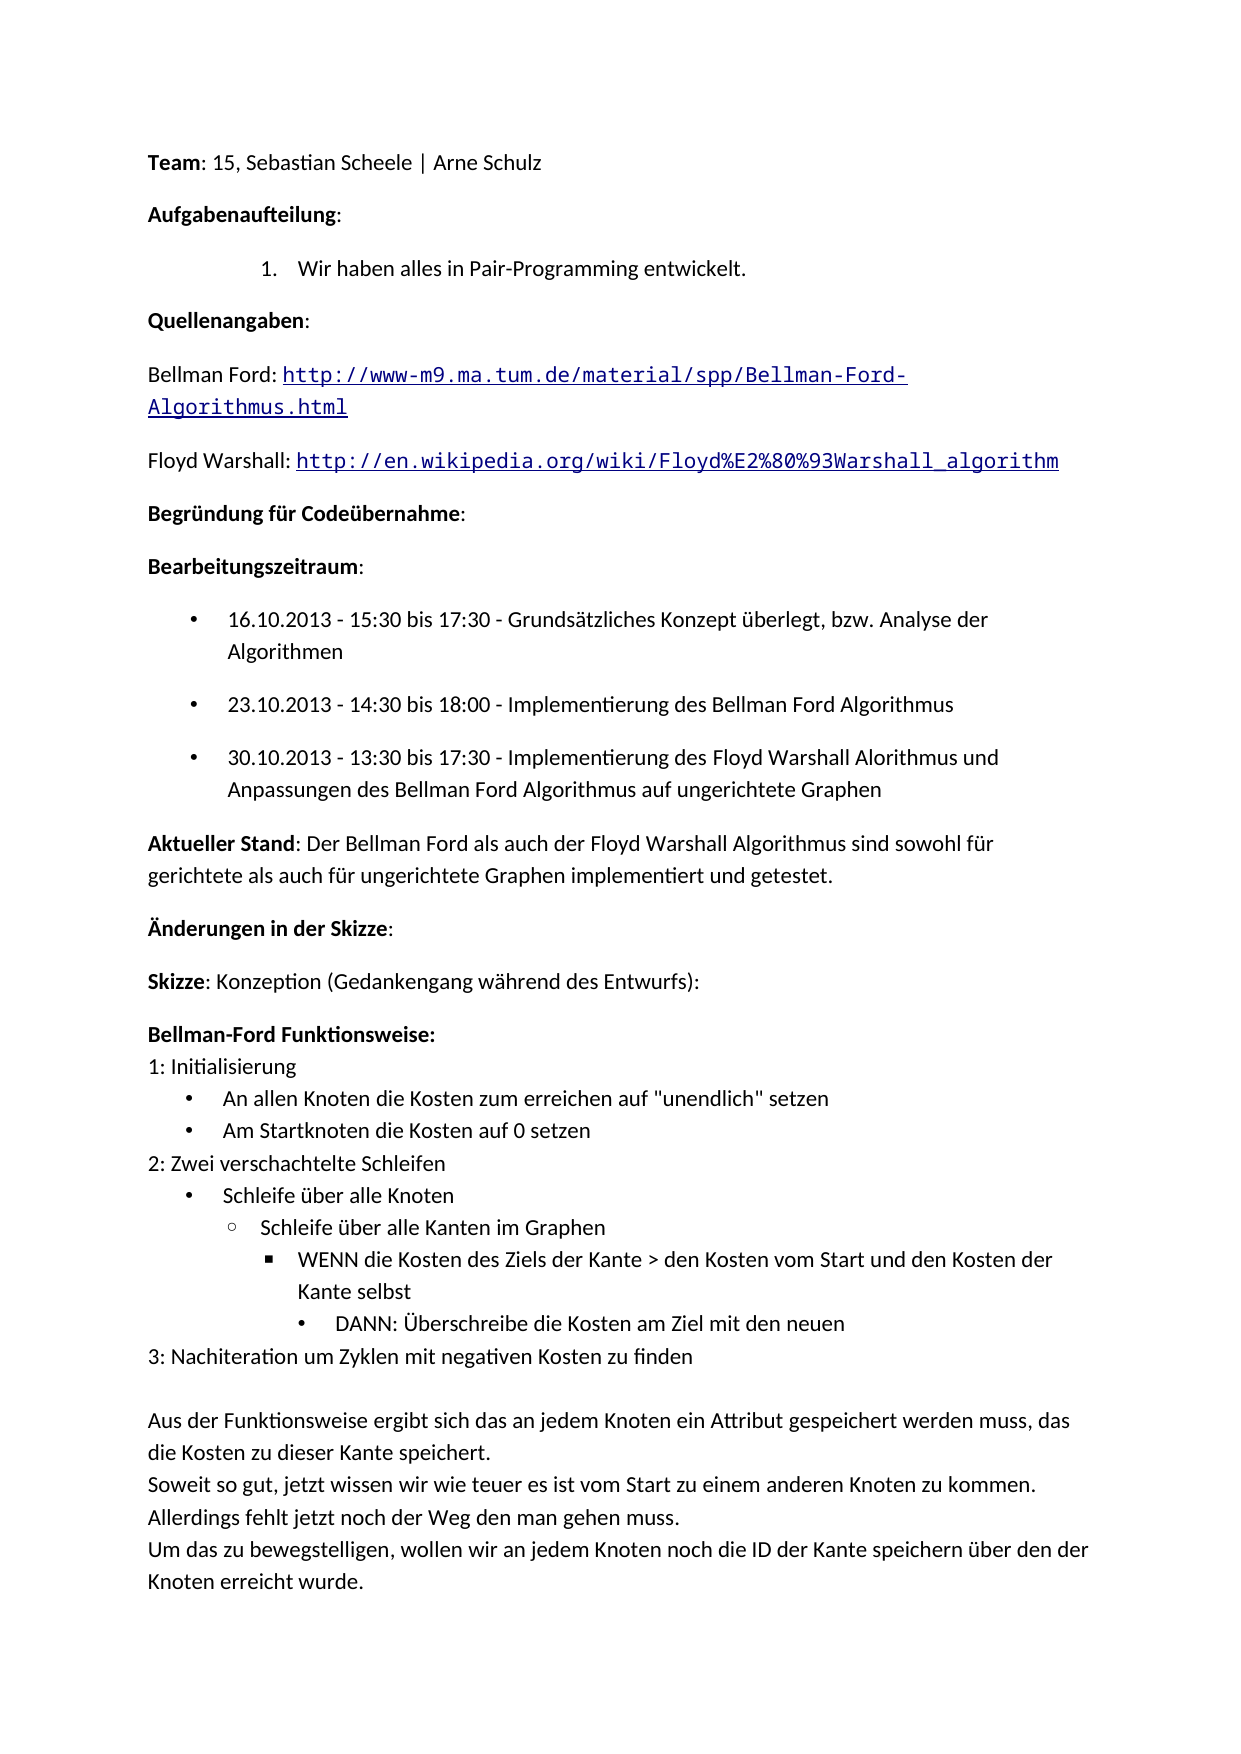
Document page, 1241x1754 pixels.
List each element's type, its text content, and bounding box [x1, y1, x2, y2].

text Team: 15, Sebastian Scheele | Arne Schulz [148, 148, 1093, 176]
text Allerdings fehlt jetzt noch der Weg den man gehen muss. [148, 1503, 1093, 1531]
list 23.10.2013 - 14:30 bis 18:00 - Implementierung des Bellman Ford Algorithmus [190, 690, 1093, 718]
text 1: Initialisierung [148, 1052, 1093, 1080]
list WENN die Kosten des Ziels der Kante > den Kosten vom Start und den Kosten der Kante selbst [260, 1245, 1093, 1305]
text Aktueller Stand: Der Bellman Ford als auch der Floyd Warshall Algorithmus sind sowohl für gerichtete als auch für ungerichtete Graphen implementiert und getestet. [148, 829, 1093, 889]
text Skizze: Konzeption (Gedankengang während des Entwurfs): [148, 967, 1093, 995]
text Begründung für Codeübernahme: [148, 499, 1093, 527]
list 16.10.2013 - 15:30 bis 17:30 - Grundsätzliches Konzept überlegt, bzw. Analyse der Algorithmen [190, 605, 1093, 665]
text Quellenangaben: [148, 307, 1093, 335]
list Am Startknoten die Kosten auf 0 setzen [185, 1116, 1093, 1144]
text 3: Nachiteration um Zyklen mit negativen Kosten zu finden [148, 1342, 1093, 1370]
text Bearbeitungszeitraum: [148, 552, 1093, 580]
list An allen Knoten die Kosten zum erreichen auf "unendlich" setzen [185, 1084, 1093, 1112]
text Änderungen in der Skizze: [148, 914, 1093, 942]
list Schleife über alle Kanten im Graphen [223, 1213, 1093, 1241]
text Aus der Funktionsweise ergibt sich das an jedem Knoten ein Attribut gespeichert werden muss, das die Kosten zu dieser Kante speichert. [148, 1406, 1093, 1466]
text Um das zu bewegstelligen, wollen wir an jedem Knoten noch die ID der Kante speichern über den der Knoten erreicht wurde. [148, 1535, 1093, 1595]
text Bellman Ford: http://www-m9.ma.tum.de/material/spp/Bellman-Ford-Algorithmus.html [148, 360, 1093, 421]
text Aufgabenaufteilung: [148, 201, 1093, 229]
list DANN: Überschreibe die Kosten am Ziel mit den neuen [298, 1309, 1093, 1338]
list Schleife über alle Knoten [185, 1181, 1093, 1209]
text Soweit so gut, jetzt wissen wir wie teuer es ist vom Start zu einem anderen Knoten zu kommen. [148, 1471, 1093, 1498]
list 30.10.2013 - 13:30 bis 17:30 - Implementierung des Floyd Warshall Alorithmus und Anpassungen des Bellman Ford Algorithmus auf ungerichtete Graphen [190, 743, 1093, 804]
text Floyd Warshall: http://en.wikipedia.org/wiki/Floyd%E2%80%93Warshall_algorithm [148, 446, 1093, 474]
list Wir haben alles in Pair-Programming entwickelt. [260, 254, 1093, 282]
text Bellman-Ford Funktionsweise: [148, 1020, 1093, 1048]
text 2: Zwei verschachtelte Schleifen [148, 1149, 1093, 1177]
